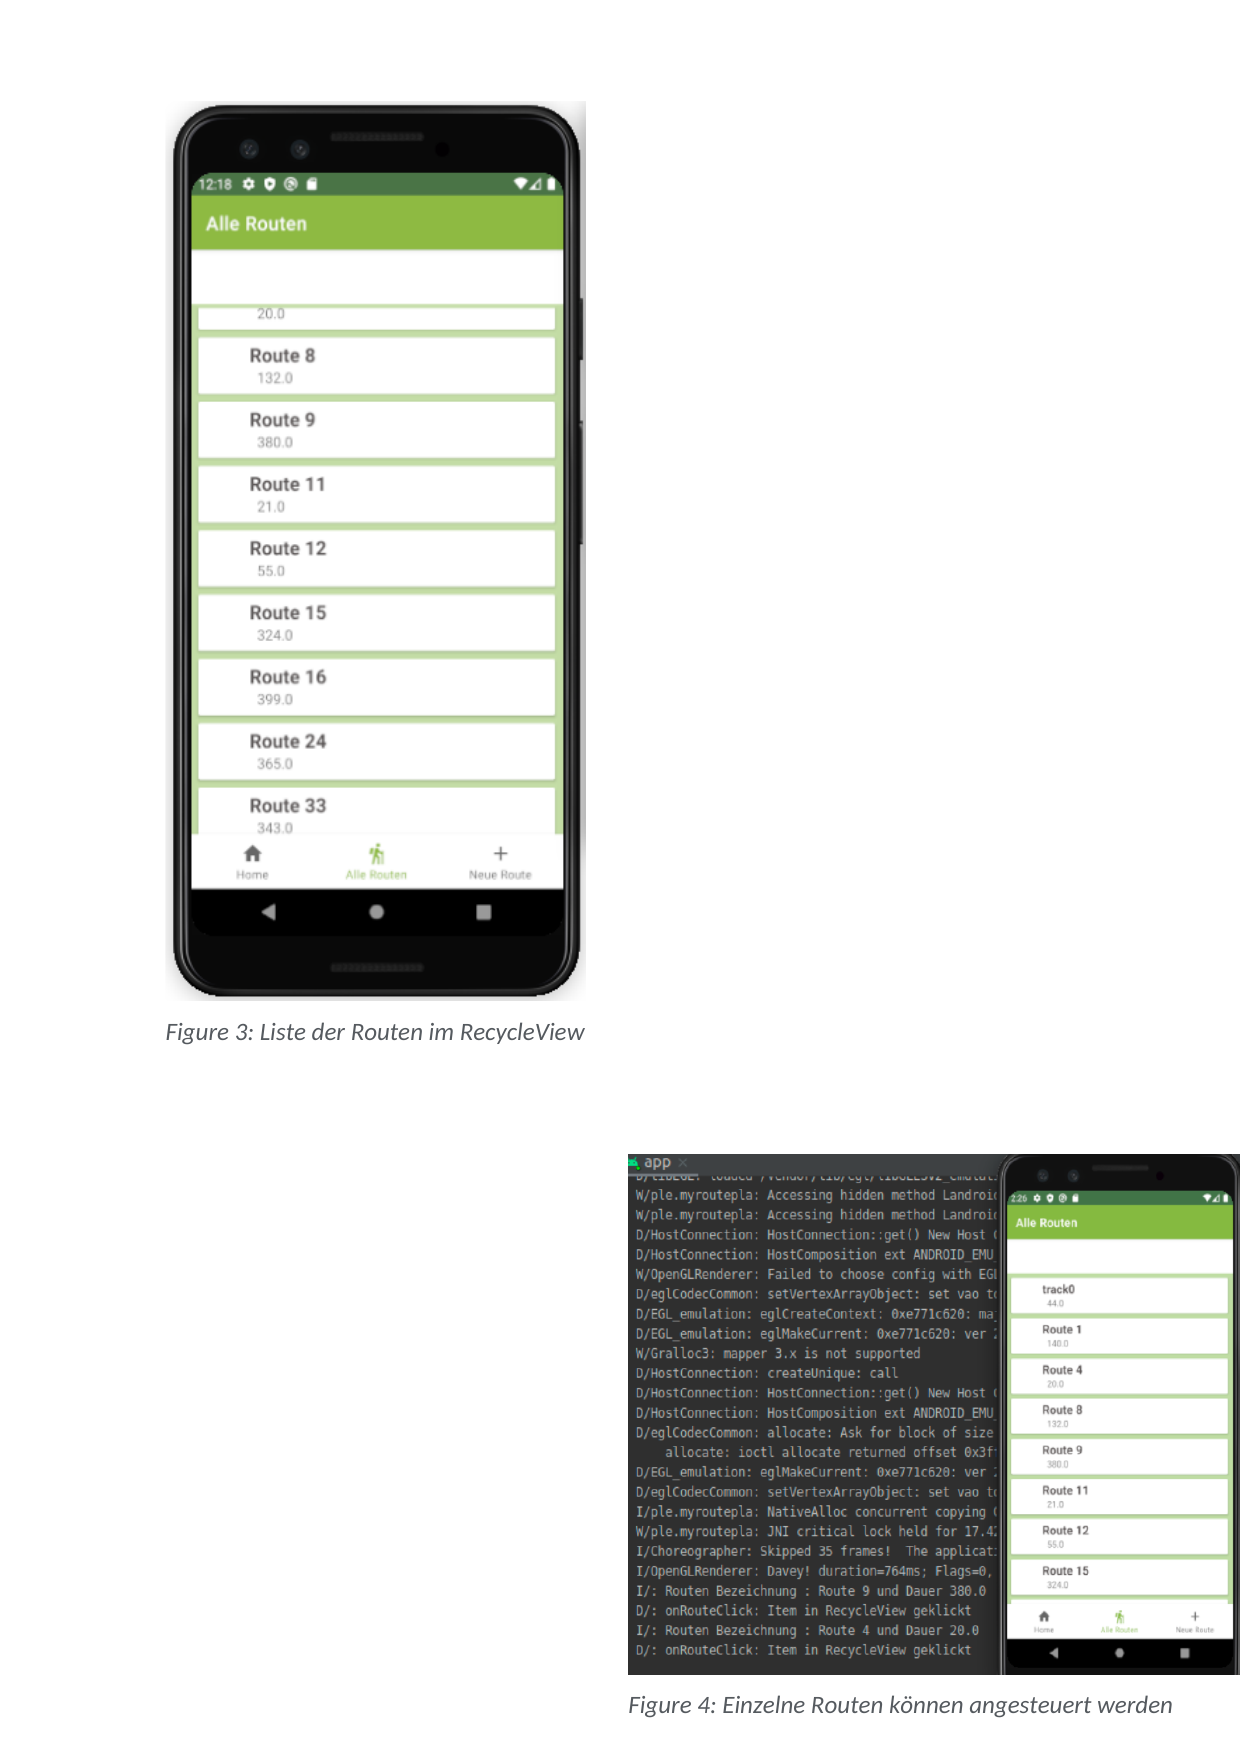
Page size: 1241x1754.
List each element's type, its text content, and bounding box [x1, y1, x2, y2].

picture [165, 101, 586, 1001]
picture [628, 1154, 1240, 1675]
text Figure 3: Liste der Routen im RecycleView [165, 1001, 613, 1046]
text Figure 4: Einzelne Routen können angesteuert werden [628, 1675, 1240, 1720]
